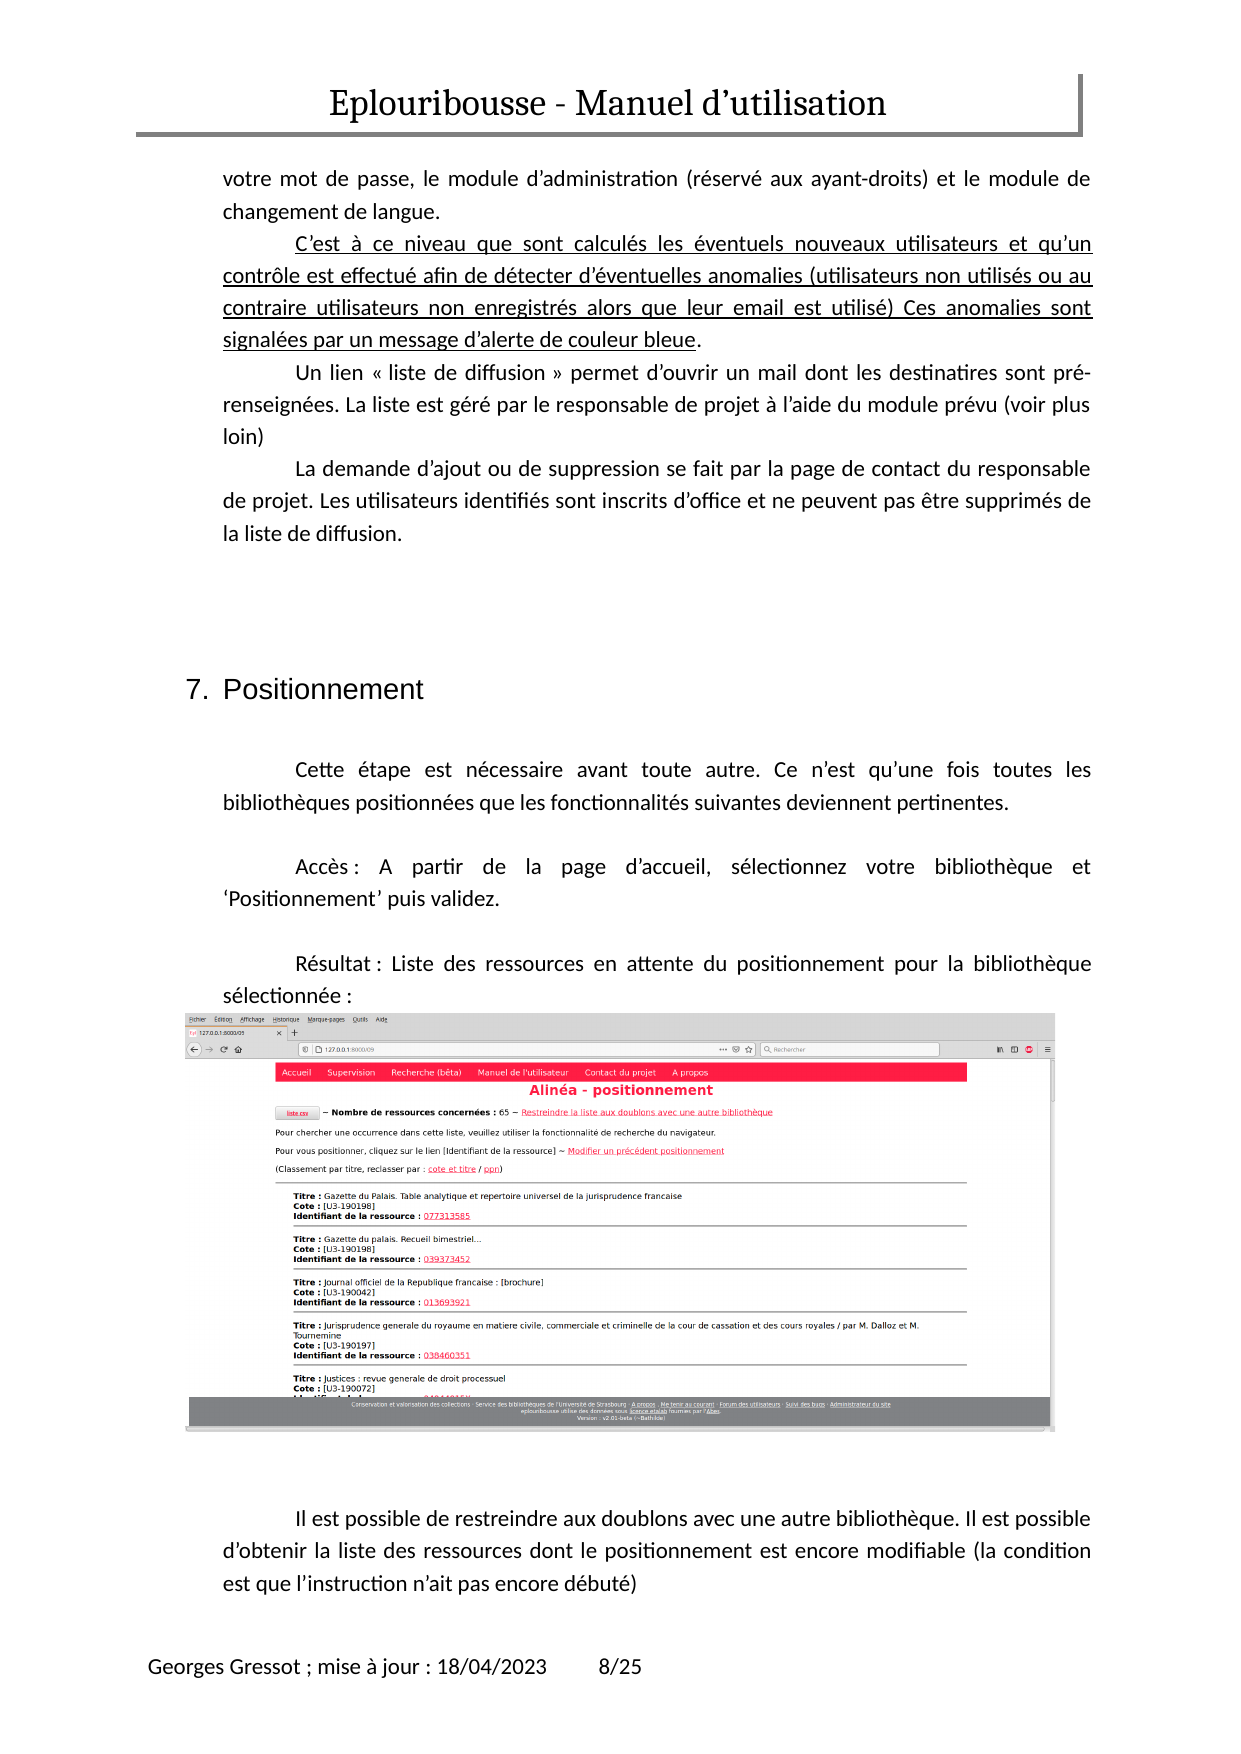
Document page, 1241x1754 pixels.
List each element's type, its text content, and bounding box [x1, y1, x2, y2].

list Résultat : Liste des ressources en attente du positionnement pour la bibliothèque sélectionnée : [223, 949, 1093, 1009]
list votre mot de passe, le module d’administration (réservé aux ayant-droits) et le module de changement de langue. [223, 164, 1093, 225]
subtitle Positionnement [185, 672, 1093, 706]
list C’est à ce niveau que sont calculés les éventuels nouveaux utilisateurs et qu’un contrôle est effectué afin de détecter d’éventuelles anomalies (utilisateurs non utilisés ou au [223, 229, 1093, 285]
picture [185, 1013, 1055, 1432]
list contraire utilisateurs non enregistrés alors que leur email est utilisé) Ces anomalies sont [223, 287, 1093, 317]
list Un lien « liste de diffusion » permet d’ouvrir un mail dont les destinatires sont pré-renseignées. La liste est géré par le responsable de projet à l’aide du module prévu (voir plus loin) [223, 358, 1093, 450]
list signalées par un message d’alerte de couleur bleue. [223, 319, 1093, 353]
list Cette étape est nécessaire avant toute autre. Ce n’est qu’une fois toutes les bibliothèques positionnées que les fonctionnalités suivantes deviennent pertinentes. [223, 756, 1093, 816]
list La demande d’ajout ou de suppression se fait par la page de contact du responsable de projet. Les utilisateurs identifiés sont inscrits d’office et ne peuvent pas être supprimés de la liste de diffusion. [223, 454, 1093, 547]
list Accès : A partir de la page d’accueil, sélectionnez votre bibliothèque et ‘Positionnement’ puis validez. [223, 852, 1093, 912]
list Il est possible de restreindre aux doublons avec une autre bibliothèque. Il est possible d’obtenir la liste des ressources dont le positionnement est encore modifiable (la condition est que l’instruction n’ait pas encore débuté) [223, 1504, 1093, 1597]
